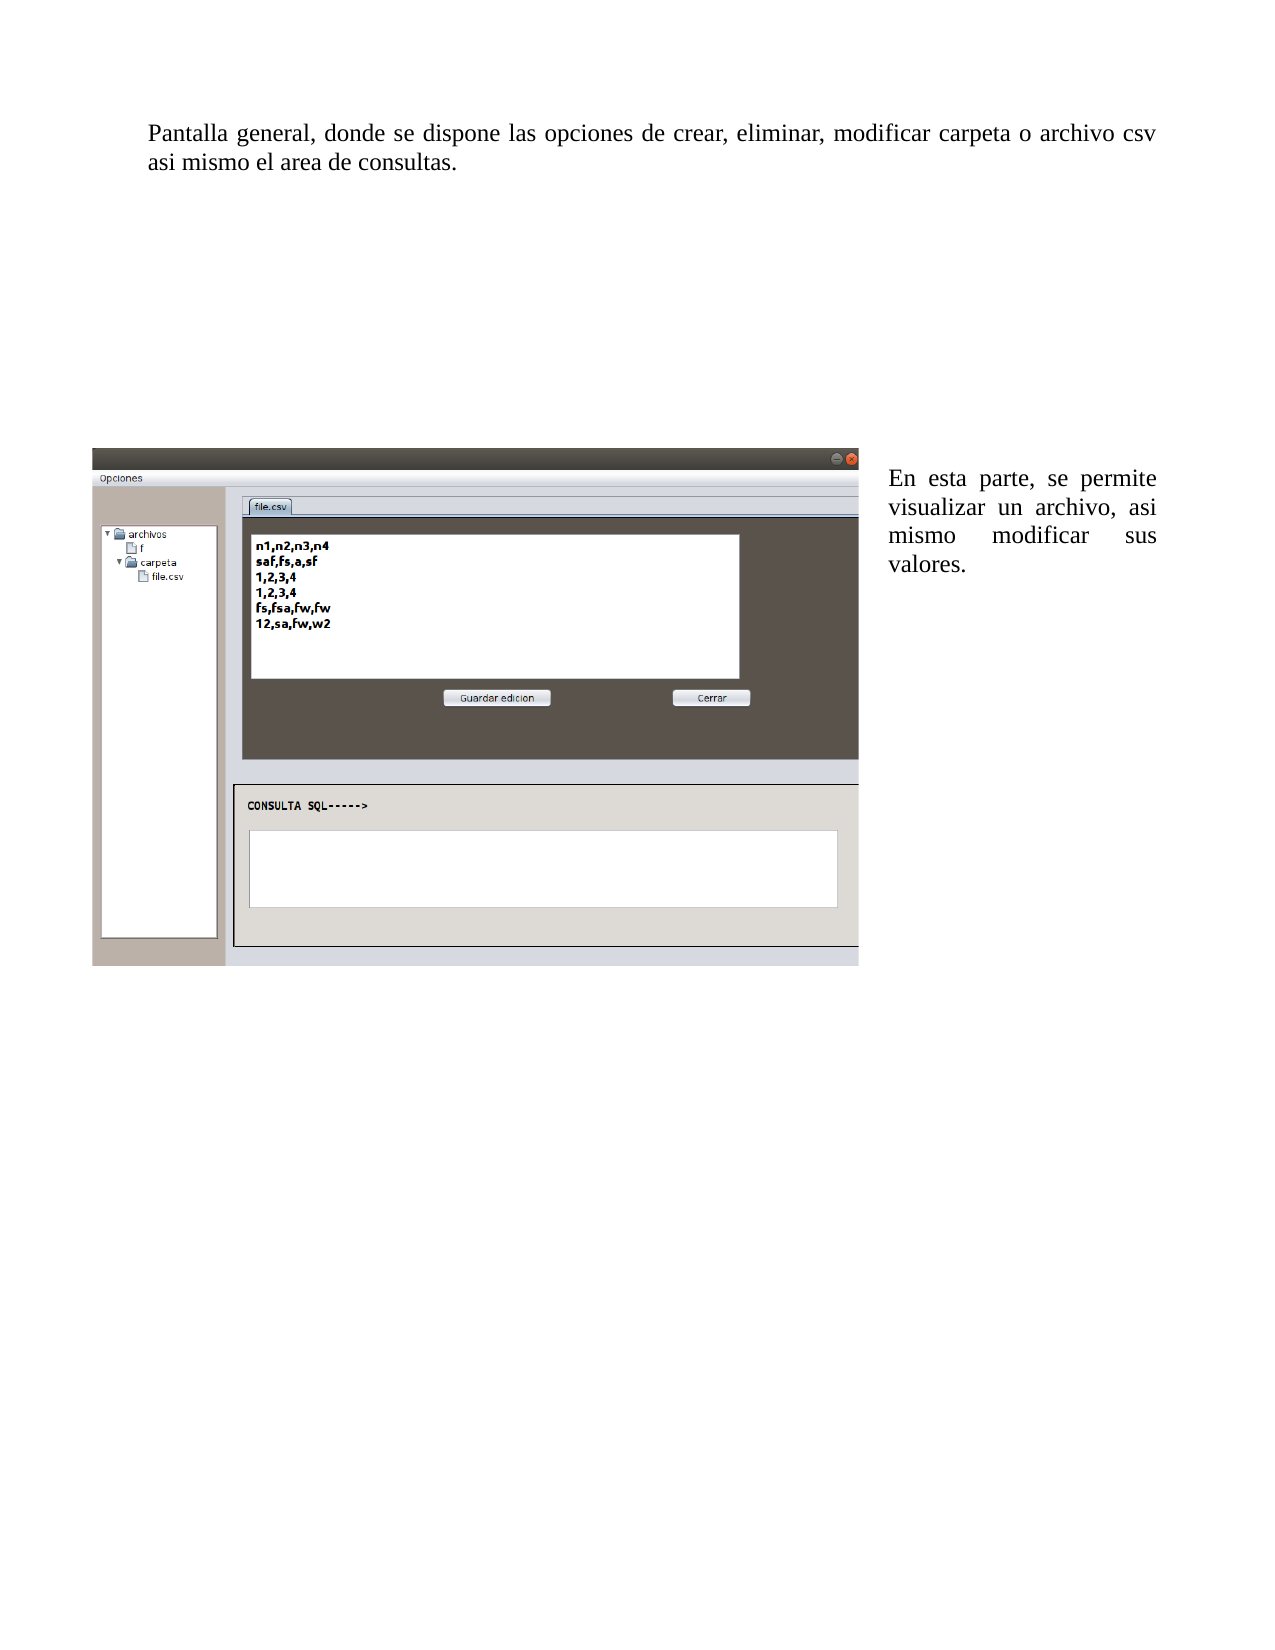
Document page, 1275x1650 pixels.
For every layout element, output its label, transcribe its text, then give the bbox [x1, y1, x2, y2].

text En esta parte, se permite visualizar un archivo, asi mismo modificar sus valores. [859, 463, 1157, 578]
picture [92, 448, 859, 966]
text Pantalla general, donde se dispone las opciones de crear, eliminar, modificar carpeta o archivo csv asi mismo el area de consultas. [148, 118, 1157, 176]
